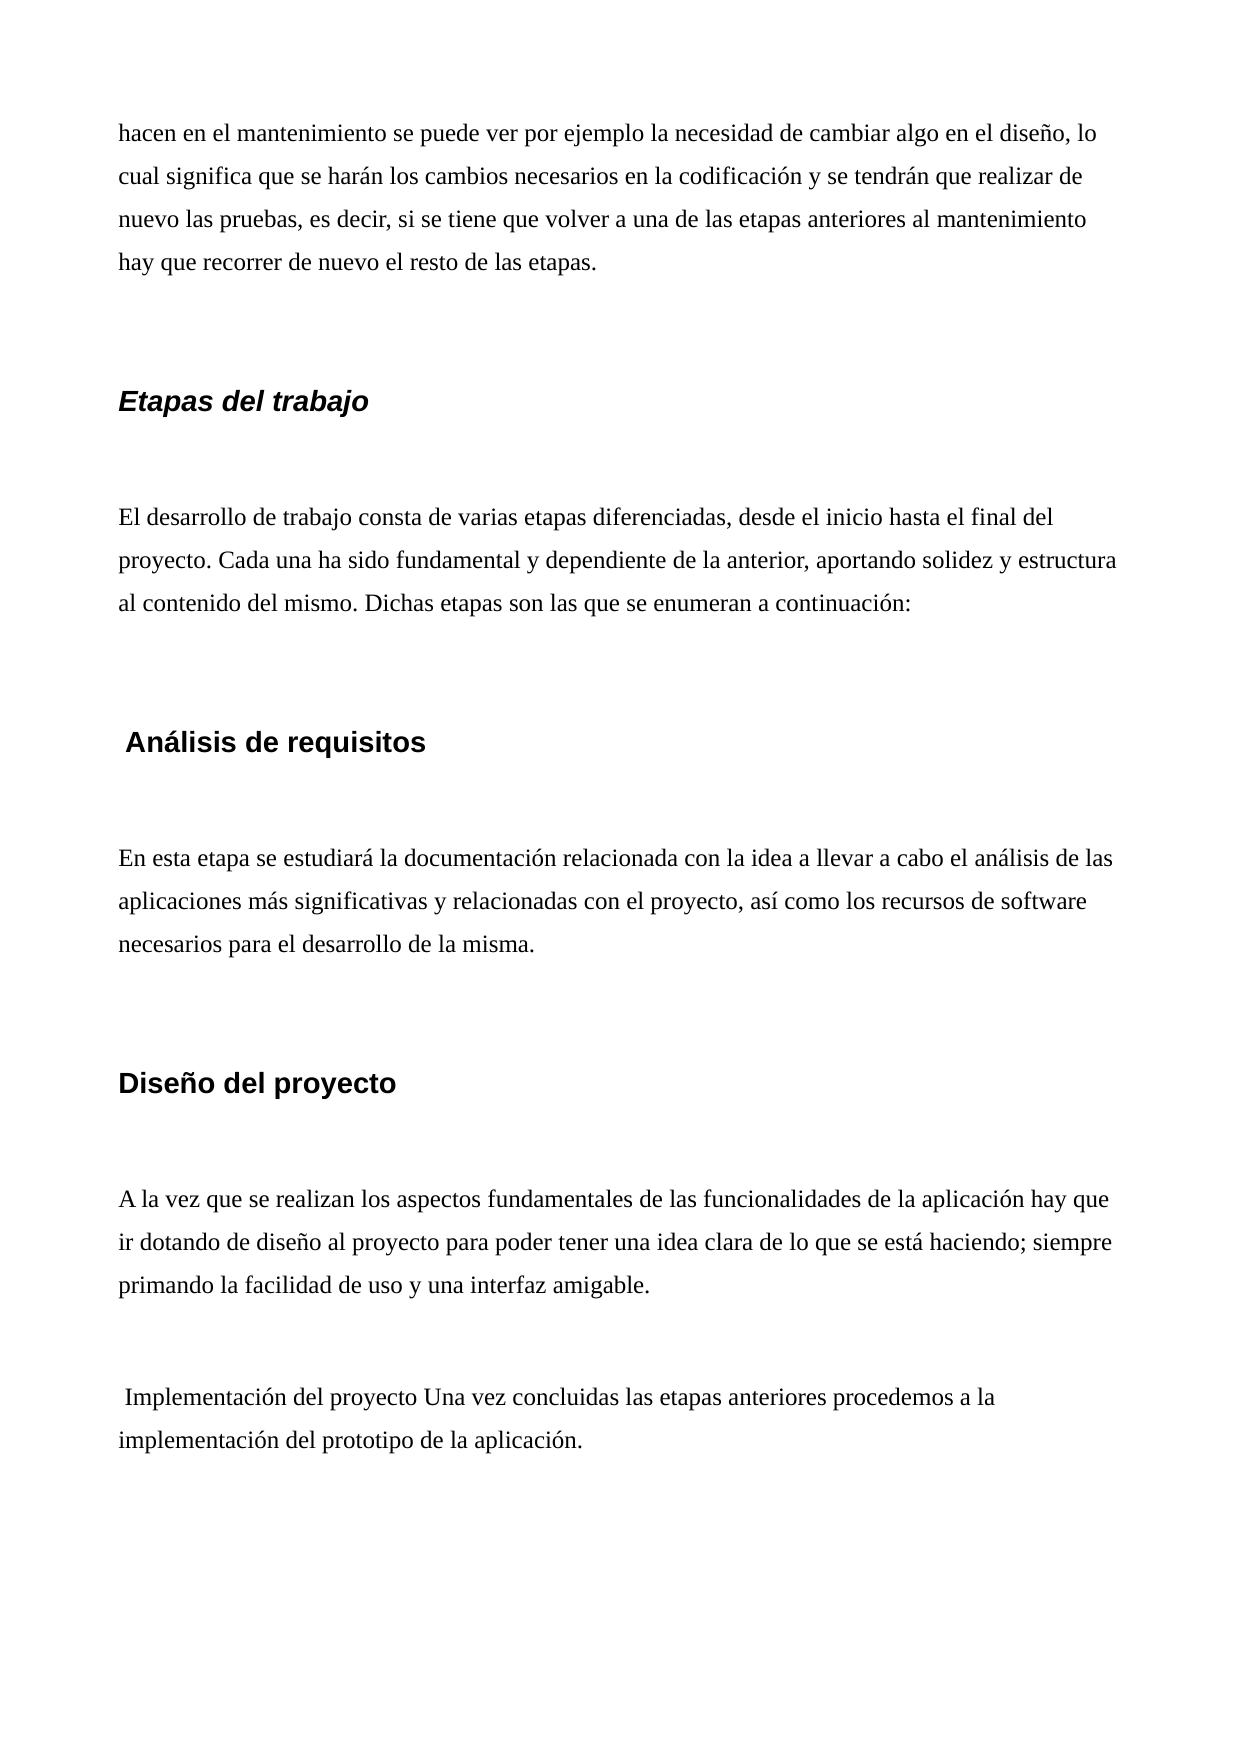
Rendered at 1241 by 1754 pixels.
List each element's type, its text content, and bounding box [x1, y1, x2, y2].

text hacen en el mantenimiento se puede ver por ejemplo la necesidad de cambiar algo en el diseño, lo cual significa que se harán los cambios necesarios en la codificación y se tendrán que realizar de nuevo las pruebas, es decir, si se tiene que volver a una de las etapas anteriores al mantenimiento hay que recorrer de nuevo el resto de las etapas. [118, 118, 1122, 276]
text El desarrollo de trabajo consta de varias etapas diferenciadas, desde el inicio hasta el final del proyecto. Cada una ha sido fundamental y dependiente de la anterior, aportando solidez y estructura al contenido del mismo. Dichas etapas son las que se enumeran a continuación: [118, 502, 1122, 617]
text A la vez que se realizan los aspectos fundamentales de las funcionalidades de la aplicación hay que ir dotando de diseño al proyecto para poder tener una idea clara de lo que se está haciendo; siempre primando la facilidad de uso y una interfaz amigable. [118, 1184, 1122, 1299]
subtitle Análisis de requisitos [118, 725, 1122, 758]
subtitle Etapas del trabajo [118, 384, 1122, 417]
subtitle Diseño del proyecto [118, 1066, 1122, 1099]
text Implementación del proyecto Una vez concluidas las etapas anteriores procedemos a la implementación del prototipo de la aplicación. [118, 1382, 1122, 1453]
text En esta etapa se estudiará la documentación relacionada con la idea a llevar a cabo el análisis de las aplicaciones más significativas y relacionadas con el proyecto, así como los recursos de software necesarios para el desarrollo de la misma. [118, 843, 1122, 958]
